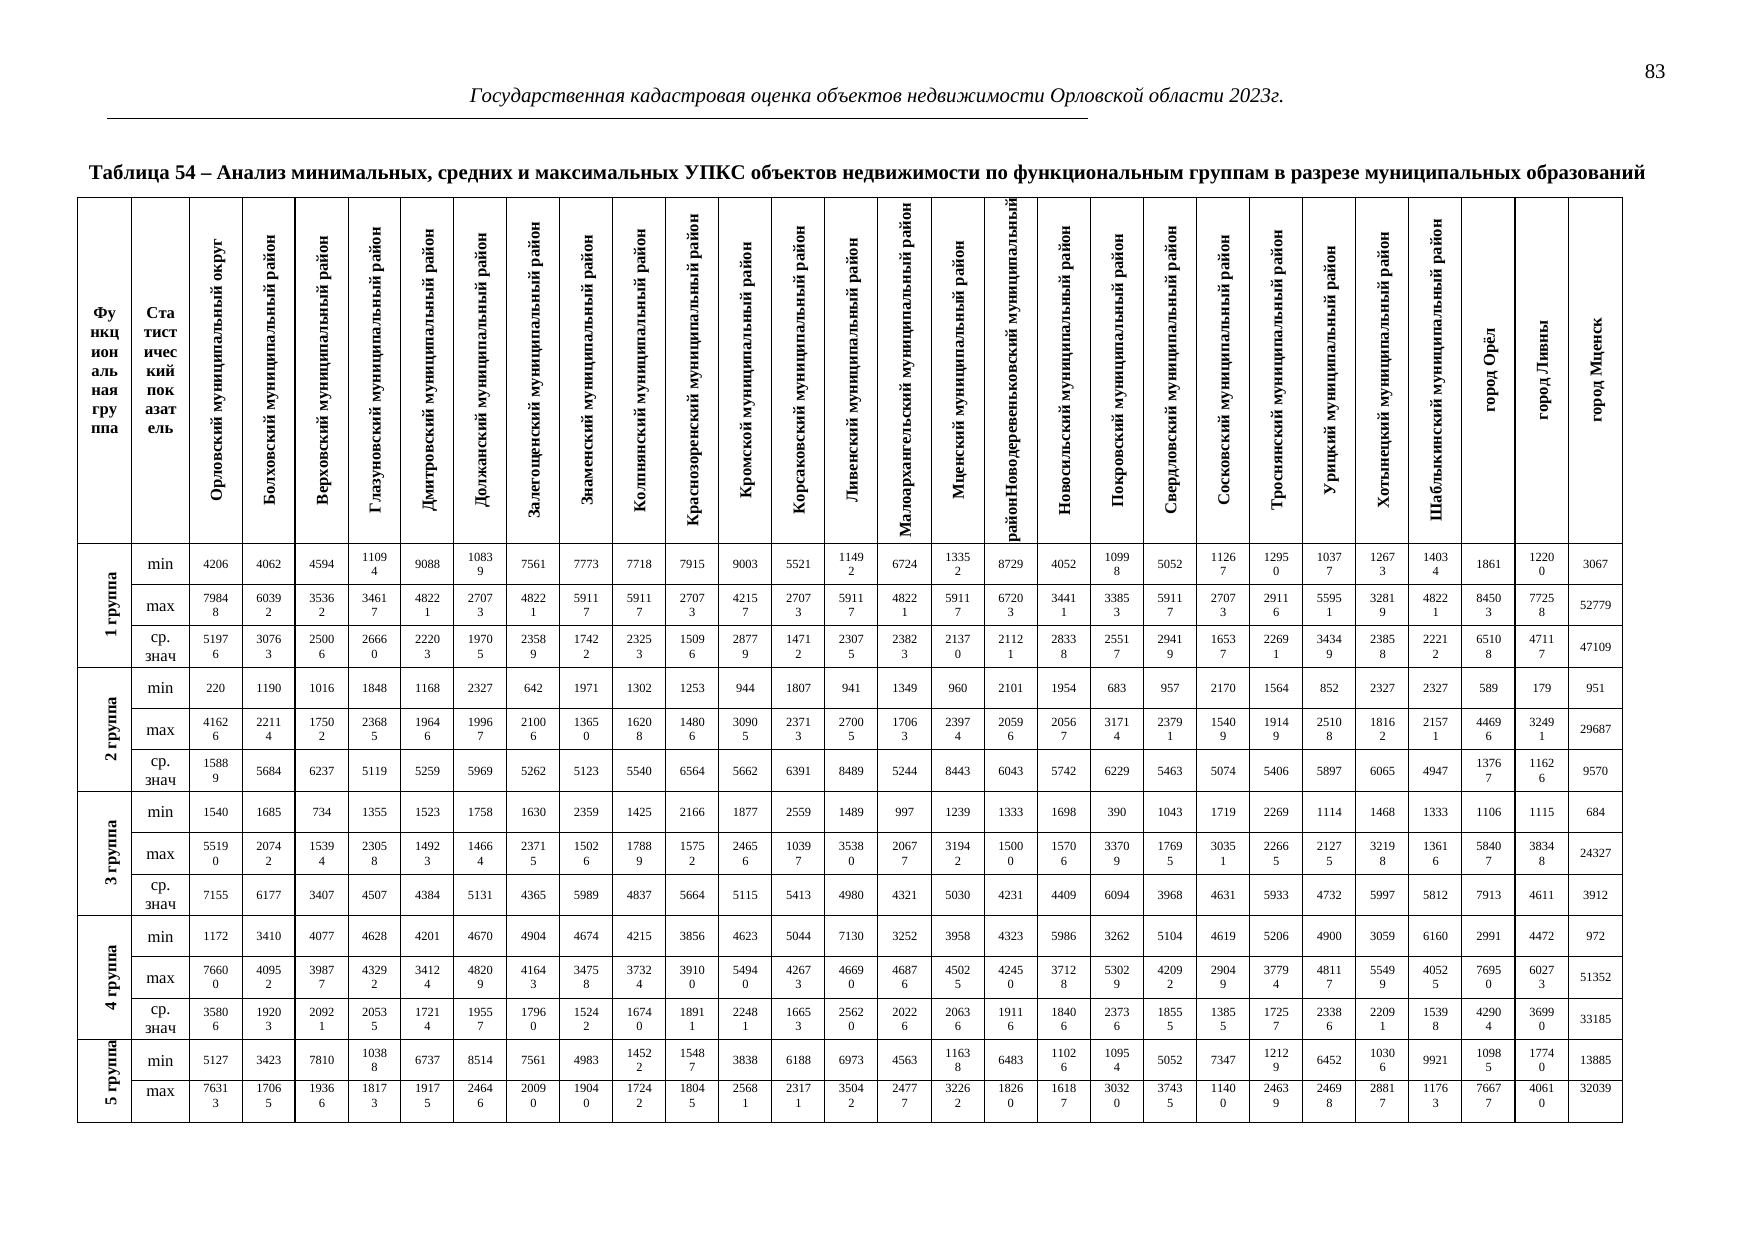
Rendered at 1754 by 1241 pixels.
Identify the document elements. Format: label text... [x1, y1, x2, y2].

table_cell 40610 [1516, 1081, 1568, 1122]
table_cell 5127 [190, 1040, 242, 1080]
table_cell 5044 [772, 916, 824, 956]
table_cell 17960 [507, 999, 559, 1039]
table_cell 5030 [932, 875, 984, 915]
table_cell 6452 [1303, 1040, 1355, 1080]
table_header Верховский муниципальный район [296, 198, 348, 543]
table_cell 17422 [560, 626, 612, 667]
table_cell 19040 [560, 1081, 612, 1122]
table_cell 1355 [349, 792, 400, 832]
table_cell 852 [1303, 668, 1355, 708]
table_cell 19149 [1250, 709, 1302, 749]
table_cell 25620 [825, 999, 877, 1039]
table_cell 19705 [454, 626, 506, 667]
table_cell 7718 [613, 544, 665, 584]
table_cell 2269 [1250, 792, 1302, 832]
table_cell 84503 [1462, 585, 1514, 625]
table_cell 20921 [296, 999, 348, 1039]
table_cell 1523 [401, 792, 453, 832]
table_cell 14923 [401, 833, 453, 873]
table_header Хотынецкий муниципальный район [1356, 198, 1408, 543]
table_cell 1954 [1038, 668, 1090, 708]
table_cell 17063 [878, 709, 931, 749]
table_cell 25006 [296, 626, 348, 667]
table_cell 4231 [985, 875, 1037, 915]
table_cell ср. знач. [132, 999, 189, 1039]
table_cell 179 [1516, 668, 1568, 708]
table_cell 5933 [1250, 875, 1302, 915]
table_cell 54940 [719, 957, 771, 997]
table_cell 10377 [1303, 544, 1355, 584]
table_cell 27073 [1197, 585, 1249, 625]
table_cell 55190 [190, 833, 242, 873]
table_cell 29687 [1569, 709, 1622, 749]
table_cell 5052 [1144, 544, 1196, 584]
table_cell 20742 [243, 833, 294, 873]
table_cell 1807 [772, 668, 824, 708]
table_cell 27073 [666, 585, 718, 625]
table_cell 5662 [719, 750, 771, 791]
table_cell 7155 [190, 875, 242, 915]
table_header Кромской муниципальный район [719, 198, 771, 543]
table_cell 15394 [296, 833, 348, 873]
table_cell 13650 [560, 709, 612, 749]
table_header Корсаковский муниципальный район [772, 198, 824, 543]
table_cell 27073 [772, 585, 824, 625]
table_cell 4323 [985, 916, 1037, 956]
table_cell 5206 [1250, 916, 1302, 956]
table_cell 42904 [1462, 999, 1514, 1039]
table_cell 23736 [1091, 999, 1143, 1039]
table_cell 4732 [1303, 875, 1355, 915]
table_cell 16653 [772, 999, 824, 1039]
table_cell 24698 [1303, 1081, 1355, 1122]
table_cell 220 [190, 668, 242, 708]
table_cell 6043 [985, 750, 1037, 791]
table_cell 76677 [1462, 1081, 1514, 1122]
table_cell 6564 [666, 750, 718, 791]
table_header Малоархангельский муниципальный район [878, 198, 931, 543]
table_cell 6094 [1091, 875, 1143, 915]
table_cell 7810 [296, 1040, 348, 1080]
table_cell 76950 [1462, 957, 1514, 997]
table_cell 997 [878, 792, 931, 832]
table_cell 4062 [243, 544, 294, 584]
table_cell 4980 [825, 875, 877, 915]
table_cell 10954 [1091, 1040, 1143, 1080]
table_cell 4472 [1516, 916, 1568, 956]
table_cell 35042 [825, 1081, 877, 1122]
table_cell 48221 [1409, 585, 1461, 625]
table_cell 25517 [1091, 626, 1143, 667]
table_cell 14522 [613, 1040, 665, 1080]
table_cell 11638 [932, 1040, 984, 1080]
table_cell 15889 [190, 750, 242, 791]
table_cell 17257 [1250, 999, 1302, 1039]
table_cell 684 [1569, 792, 1622, 832]
table_cell 5463 [1144, 750, 1196, 791]
table_cell 8729 [985, 544, 1037, 584]
table_cell 6065 [1356, 750, 1408, 791]
table_cell 4052 [1038, 544, 1090, 584]
table_cell 1349 [878, 668, 931, 708]
table_cell 1848 [349, 668, 400, 708]
table_cell 12950 [1250, 544, 1302, 584]
table_cell 951 [1569, 668, 1622, 708]
table_cell 45025 [932, 957, 984, 997]
table_cell 22691 [1250, 626, 1302, 667]
table_cell 30763 [243, 626, 294, 667]
table_cell 42673 [772, 957, 824, 997]
table_cell 22203 [401, 626, 453, 667]
table_cell 19557 [454, 999, 506, 1039]
table_cell 4 группа [78, 916, 131, 1039]
table_cell 55499 [1356, 957, 1408, 997]
table_cell 1540 [190, 792, 242, 832]
table_cell 941 [825, 668, 877, 708]
table_cell 5997 [1356, 875, 1408, 915]
table_cell 3059 [1356, 916, 1408, 956]
table_cell 4904 [507, 916, 559, 956]
table_cell 16187 [1038, 1081, 1090, 1122]
table_cell 42157 [719, 585, 771, 625]
table_cell 15398 [1409, 999, 1461, 1039]
table_cell 5897 [1303, 750, 1355, 791]
table_header Должанский муниципальный район [454, 198, 506, 543]
table_cell 15096 [666, 626, 718, 667]
table_cell 20636 [932, 999, 984, 1039]
table_cell 46876 [878, 957, 931, 997]
table_cell 957 [1144, 668, 1196, 708]
table_cell 4623 [719, 916, 771, 956]
table_cell 23791 [1144, 709, 1196, 749]
table_cell 4201 [401, 916, 453, 956]
table_cell 32819 [1356, 585, 1408, 625]
table_cell 14664 [454, 833, 506, 873]
table_cell 34124 [401, 957, 453, 997]
table_cell 15752 [666, 833, 718, 873]
table_header Дмитровский муниципальный район [401, 198, 453, 543]
table_cell 5969 [454, 750, 506, 791]
table_header Залегощенский муниципальный район [507, 198, 559, 543]
table_cell 6737 [401, 1040, 453, 1080]
table_cell min [132, 1040, 189, 1080]
table_cell ср. знач. [132, 875, 189, 915]
table_cell 1861 [1462, 544, 1514, 584]
table_cell 39877 [296, 957, 348, 997]
table_cell 2327 [454, 668, 506, 708]
table_cell 35380 [825, 833, 877, 873]
table_cell 51976 [190, 626, 242, 667]
table_cell 19366 [296, 1081, 348, 1122]
table_cell 1425 [613, 792, 665, 832]
table_cell 32262 [932, 1081, 984, 1122]
table_cell 5244 [878, 750, 931, 791]
table_cell 7915 [666, 544, 718, 584]
table_cell 43292 [349, 957, 400, 997]
table_cell 4611 [1516, 875, 1568, 915]
table_cell 34617 [349, 585, 400, 625]
table_cell 3407 [296, 875, 348, 915]
table_cell 1758 [454, 792, 506, 832]
table_cell 32491 [1516, 709, 1568, 749]
table_cell 52779 [1569, 585, 1622, 625]
table_cell 59117 [825, 585, 877, 625]
table_cell 21370 [932, 626, 984, 667]
table_cell 32039 [1569, 1081, 1622, 1122]
table_cell 35806 [190, 999, 242, 1039]
table_header Колпнянский муниципальный район [613, 198, 665, 543]
table_cell 1971 [560, 668, 612, 708]
table_cell 1685 [243, 792, 294, 832]
table_cell 13352 [932, 544, 984, 584]
table_cell 15487 [666, 1040, 718, 1080]
table_cell 1253 [666, 668, 718, 708]
table_cell 31714 [1091, 709, 1143, 749]
table_cell 6724 [878, 544, 931, 584]
table_cell 1333 [985, 792, 1037, 832]
table_cell 15706 [1038, 833, 1090, 873]
table_cell 33709 [1091, 833, 1143, 873]
table_cell 28779 [719, 626, 771, 667]
table_cell 2 группа [78, 668, 131, 791]
table_header Свердловский муниципальный район [1144, 198, 1196, 543]
table_cell 19175 [401, 1081, 453, 1122]
table_cell 2991 [1462, 916, 1514, 956]
table_cell 25681 [719, 1081, 771, 1122]
table_cell 3262 [1091, 916, 1143, 956]
table_cell 6973 [825, 1040, 877, 1080]
table_cell 642 [507, 668, 559, 708]
table_cell 19967 [454, 709, 506, 749]
table_header город Ливны [1516, 198, 1568, 543]
table_cell 944 [719, 668, 771, 708]
table_cell 7773 [560, 544, 612, 584]
table_cell 8489 [825, 750, 877, 791]
table_cell 3423 [243, 1040, 294, 1080]
table_cell 55951 [1303, 585, 1355, 625]
table_cell 11763 [1409, 1081, 1461, 1122]
table_cell 58407 [1462, 833, 1514, 873]
table_cell 23715 [507, 833, 559, 873]
table_cell max [132, 1081, 189, 1122]
table_cell 12129 [1250, 1040, 1302, 1080]
table_cell 4983 [560, 1040, 612, 1080]
table_cell 28817 [1356, 1081, 1408, 1122]
table_cell 32198 [1356, 833, 1408, 873]
table_cell 17242 [613, 1081, 665, 1122]
table_cell 48221 [878, 585, 931, 625]
table_cell 8443 [932, 750, 984, 791]
table_cell 41643 [507, 957, 559, 997]
table_cell 23823 [878, 626, 931, 667]
table_cell 14712 [772, 626, 824, 667]
table_cell 12200 [1516, 544, 1568, 584]
table_cell 4619 [1197, 916, 1249, 956]
table_cell 19116 [985, 999, 1037, 1039]
table_cell 33185 [1569, 999, 1622, 1039]
table_cell 27005 [825, 709, 877, 749]
table_cell 26660 [349, 626, 400, 667]
table_cell 4215 [613, 916, 665, 956]
table_cell 9921 [1409, 1040, 1461, 1080]
table_header Троснянский муниципальный район [1250, 198, 1302, 543]
table_cell 20090 [507, 1081, 559, 1122]
table_cell 5074 [1197, 750, 1249, 791]
table_cell 11492 [825, 544, 877, 584]
table_cell 5406 [1250, 750, 1302, 791]
table_cell 67203 [985, 585, 1037, 625]
table_cell 4365 [507, 875, 559, 915]
table_cell 17740 [1516, 1040, 1568, 1080]
table_cell 30351 [1197, 833, 1249, 873]
table_cell 5742 [1038, 750, 1090, 791]
table_cell 20535 [349, 999, 400, 1039]
table_cell min [132, 916, 189, 956]
table_cell 18406 [1038, 999, 1090, 1039]
table_cell 29116 [1250, 585, 1302, 625]
table_cell 18911 [666, 999, 718, 1039]
table_cell 12673 [1356, 544, 1408, 584]
table_header Функциональная группа [78, 198, 131, 543]
table_header Орловский муниципальный округ [190, 198, 242, 543]
table_cell 19203 [243, 999, 294, 1039]
table_cell 1115 [1516, 792, 1568, 832]
table_cell 23974 [932, 709, 984, 749]
table_cell 24639 [1250, 1081, 1302, 1122]
table_cell 48117 [1303, 957, 1355, 997]
table_cell 24777 [878, 1081, 931, 1122]
table_cell 39100 [666, 957, 718, 997]
table_cell 5115 [719, 875, 771, 915]
table_cell 60392 [243, 585, 294, 625]
table_header Покровский муниципальный район [1091, 198, 1143, 543]
table_cell 33853 [1091, 585, 1143, 625]
table_cell 30905 [719, 709, 771, 749]
table_cell 16208 [613, 709, 665, 749]
table_header Мценский муниципальный район [932, 198, 984, 543]
table_cell 20677 [878, 833, 931, 873]
table_cell 21275 [1303, 833, 1355, 873]
table_cell 13855 [1197, 999, 1249, 1039]
table_cell 37794 [1250, 957, 1302, 997]
table_cell 3410 [243, 916, 294, 956]
table_cell 7347 [1197, 1040, 1249, 1080]
table_header город Мценск [1569, 198, 1622, 543]
text Таблица 54 – Анализ минимальных, средних и максимальных УПКС объектов недвижимости по функциональным группам в разрезе муниципальных образований [89, 160, 1665, 184]
table_cell 5 группа [78, 1040, 131, 1122]
table_cell 6237 [296, 750, 348, 791]
table_cell 7561 [507, 544, 559, 584]
table_cell 15000 [985, 833, 1037, 873]
table_cell 28338 [1038, 626, 1090, 667]
table_cell 38348 [1516, 833, 1568, 873]
table_cell 59117 [1144, 585, 1196, 625]
table_cell 1168 [401, 668, 453, 708]
table_cell 11026 [1038, 1040, 1090, 1080]
table_cell 5989 [560, 875, 612, 915]
table_cell 53029 [1091, 957, 1143, 997]
table_cell 79848 [190, 585, 242, 625]
table_cell 34411 [1038, 585, 1090, 625]
table_cell 10397 [772, 833, 824, 873]
table_cell 35362 [296, 585, 348, 625]
table_cell 48221 [507, 585, 559, 625]
table_cell 5413 [772, 875, 824, 915]
table_cell max [132, 957, 189, 997]
table_cell 5684 [243, 750, 294, 791]
table_cell 2166 [666, 792, 718, 832]
table_cell ср. знач. [132, 626, 189, 667]
table_cell ср. знач. [132, 750, 189, 791]
table_cell 9570 [1569, 750, 1622, 791]
table_cell 1719 [1197, 792, 1249, 832]
table_cell 4384 [401, 875, 453, 915]
table_cell 18173 [349, 1081, 400, 1122]
table_header Ливенский муниципальный район [825, 198, 877, 543]
table_cell 10998 [1091, 544, 1143, 584]
table_cell 16740 [613, 999, 665, 1039]
table_cell 4563 [878, 1040, 931, 1080]
table_cell 17502 [296, 709, 348, 749]
table_cell 10985 [1462, 1040, 1514, 1080]
table_cell 1333 [1409, 792, 1461, 832]
table_cell max [132, 585, 189, 625]
table_cell 29049 [1197, 957, 1249, 997]
table_cell 4321 [878, 875, 931, 915]
table_cell 6177 [243, 875, 294, 915]
table_cell 5123 [560, 750, 612, 791]
table_cell 13767 [1462, 750, 1514, 791]
table_cell 51352 [1569, 957, 1622, 997]
table_cell 23386 [1303, 999, 1355, 1039]
table_cell 7913 [1462, 875, 1514, 915]
table_cell 20596 [985, 709, 1037, 749]
table_cell max [132, 709, 189, 749]
table_cell 24327 [1569, 833, 1622, 873]
table_cell 5119 [349, 750, 400, 791]
table_cell 59117 [613, 585, 665, 625]
table_cell 18045 [666, 1081, 718, 1122]
table_cell 1172 [190, 916, 242, 956]
table_cell 1489 [825, 792, 877, 832]
table_cell 6391 [772, 750, 824, 791]
table_cell 1877 [719, 792, 771, 832]
table_cell 3838 [719, 1040, 771, 1080]
table_cell min [132, 544, 189, 584]
table_cell 8514 [454, 1040, 506, 1080]
table_header Болховский муниципальный район [243, 198, 294, 543]
table_cell 19646 [401, 709, 453, 749]
table_cell 3912 [1569, 875, 1622, 915]
table_header Глазуновский муниципальный район [349, 198, 400, 543]
table_cell 4077 [296, 916, 348, 956]
table_cell 30320 [1091, 1081, 1143, 1122]
table_cell 1239 [932, 792, 984, 832]
table_header Статистический показатель [132, 198, 189, 543]
table_cell 5521 [772, 544, 824, 584]
table_cell 5540 [613, 750, 665, 791]
table_header город Орёл [1462, 198, 1514, 543]
table_cell 4628 [349, 916, 400, 956]
table_cell 734 [296, 792, 348, 832]
table_cell min [132, 792, 189, 832]
table_cell 21006 [507, 709, 559, 749]
table_cell 4670 [454, 916, 506, 956]
table_cell 3067 [1569, 544, 1622, 584]
table_cell 7561 [507, 1040, 559, 1080]
table_cell 4674 [560, 916, 612, 956]
table_cell 5104 [1144, 916, 1196, 956]
table_cell 6483 [985, 1040, 1037, 1080]
table_cell 1468 [1356, 792, 1408, 832]
table_cell 5262 [507, 750, 559, 791]
table_cell 47109 [1569, 626, 1622, 667]
table_cell 4947 [1409, 750, 1461, 791]
table_cell 24656 [719, 833, 771, 873]
table_cell 4206 [190, 544, 242, 584]
table_cell 25108 [1303, 709, 1355, 749]
table_cell 77258 [1516, 585, 1568, 625]
table_cell 44696 [1462, 709, 1514, 749]
table_cell 5986 [1038, 916, 1090, 956]
table_cell 17065 [243, 1081, 294, 1122]
table_cell 7130 [825, 916, 877, 956]
table_cell 27073 [454, 585, 506, 625]
table_cell 1564 [1250, 668, 1302, 708]
table_cell 22665 [1250, 833, 1302, 873]
table_cell 10839 [454, 544, 506, 584]
table_cell 17214 [401, 999, 453, 1039]
table_cell 76313 [190, 1081, 242, 1122]
table_cell 40525 [1409, 957, 1461, 997]
table_cell 15242 [560, 999, 612, 1039]
table_cell 1016 [296, 668, 348, 708]
table_cell 65108 [1462, 626, 1514, 667]
table_cell 5259 [401, 750, 453, 791]
table_cell 15409 [1197, 709, 1249, 749]
table_cell 4631 [1197, 875, 1249, 915]
table_cell 23713 [772, 709, 824, 749]
table_header Сосковский муниципальный район [1197, 198, 1249, 543]
table_cell 5664 [666, 875, 718, 915]
table_header Новосильский муниципальный район [1038, 198, 1090, 543]
table_cell 6160 [1409, 916, 1461, 956]
table_cell 48221 [401, 585, 453, 625]
table_cell 60273 [1516, 957, 1568, 997]
table_cell 23253 [613, 626, 665, 667]
table_cell 76600 [190, 957, 242, 997]
table_cell 11267 [1197, 544, 1249, 584]
table_cell 2559 [772, 792, 824, 832]
table_cell 10306 [1356, 1040, 1408, 1080]
table_cell 21121 [985, 626, 1037, 667]
table_cell 29419 [1144, 626, 1196, 667]
table_cell 20226 [878, 999, 931, 1039]
table_cell 2170 [1197, 668, 1249, 708]
table_cell 1114 [1303, 792, 1355, 832]
table_cell 13885 [1569, 1040, 1622, 1080]
table_cell 11626 [1516, 750, 1568, 791]
table_cell 3 группа [78, 792, 131, 915]
table_cell 41626 [190, 709, 242, 749]
table_cell 40952 [243, 957, 294, 997]
table_header Краснозоренский муниципальный район [666, 198, 718, 543]
table_cell 23058 [349, 833, 400, 873]
table_cell 4900 [1303, 916, 1355, 956]
table_cell 37324 [613, 957, 665, 997]
table_cell 972 [1569, 916, 1622, 956]
table_cell 4409 [1038, 875, 1090, 915]
table_cell 1 группа [78, 544, 131, 667]
table_cell 2101 [985, 668, 1037, 708]
table_cell 1043 [1144, 792, 1196, 832]
table_cell 23589 [507, 626, 559, 667]
table_cell 3252 [878, 916, 931, 956]
table_cell 11400 [1197, 1081, 1249, 1122]
table_cell 22212 [1409, 626, 1461, 667]
table_cell 6229 [1091, 750, 1143, 791]
table_cell 3958 [932, 916, 984, 956]
table_cell 589 [1462, 668, 1514, 708]
table_header Новодеревеньковский муниципальный район [985, 198, 1037, 543]
table_cell 683 [1091, 668, 1143, 708]
table_header Шаблыкинский муниципальный район [1409, 198, 1461, 543]
table_cell 59117 [560, 585, 612, 625]
table_cell 34758 [560, 957, 612, 997]
table_cell 9003 [719, 544, 771, 584]
table_cell 22114 [243, 709, 294, 749]
table_cell 22091 [1356, 999, 1408, 1039]
table_cell 18555 [1144, 999, 1196, 1039]
table_cell 17889 [613, 833, 665, 873]
table_cell 2327 [1356, 668, 1408, 708]
table_cell 23685 [349, 709, 400, 749]
table_cell 9088 [401, 544, 453, 584]
table_cell 960 [932, 668, 984, 708]
table_cell 36990 [1516, 999, 1568, 1039]
table_header Знаменский муниципальный район [560, 198, 612, 543]
table_cell 22481 [719, 999, 771, 1039]
table_cell 23075 [825, 626, 877, 667]
table_cell 17695 [1144, 833, 1196, 873]
table_cell 24646 [454, 1081, 506, 1122]
table_cell 15026 [560, 833, 612, 873]
table_cell 3968 [1144, 875, 1196, 915]
table_cell 10388 [349, 1040, 400, 1080]
table_cell 11094 [349, 544, 400, 584]
table_cell 34349 [1303, 626, 1355, 667]
table_cell 4594 [296, 544, 348, 584]
table_cell 5131 [454, 875, 506, 915]
table_cell min [132, 668, 189, 708]
table_cell 13616 [1409, 833, 1461, 873]
table_cell 59117 [932, 585, 984, 625]
table_cell 4837 [613, 875, 665, 915]
table_cell 23858 [1356, 626, 1408, 667]
table_cell 1302 [613, 668, 665, 708]
table_cell 42450 [985, 957, 1037, 997]
table_cell 20567 [1038, 709, 1090, 749]
table_cell 37435 [1144, 1081, 1196, 1122]
table_cell 47117 [1516, 626, 1568, 667]
table_cell 1698 [1038, 792, 1090, 832]
table_cell 5052 [1144, 1040, 1196, 1080]
table_cell 1630 [507, 792, 559, 832]
table_cell max [132, 833, 189, 873]
table_cell 42092 [1144, 957, 1196, 997]
table_cell 6188 [772, 1040, 824, 1080]
table_cell 3856 [666, 916, 718, 956]
table_cell 31942 [932, 833, 984, 873]
table_cell 2359 [560, 792, 612, 832]
table_cell 14806 [666, 709, 718, 749]
table_cell 390 [1091, 792, 1143, 832]
table_cell 18260 [985, 1081, 1037, 1122]
table_cell 1190 [243, 668, 294, 708]
table_cell 16537 [1197, 626, 1249, 667]
table_cell 2327 [1409, 668, 1461, 708]
table_header Урицкий муниципальный район [1303, 198, 1355, 543]
table_cell 21571 [1409, 709, 1461, 749]
table_cell 14034 [1409, 544, 1461, 584]
table_cell 23171 [772, 1081, 824, 1122]
table_cell 1106 [1462, 792, 1514, 832]
table_cell 48209 [454, 957, 506, 997]
table_cell 5812 [1409, 875, 1461, 915]
table_cell 4507 [349, 875, 400, 915]
table_cell 46690 [825, 957, 877, 997]
table_cell 18162 [1356, 709, 1408, 749]
table_cell 37128 [1038, 957, 1090, 997]
